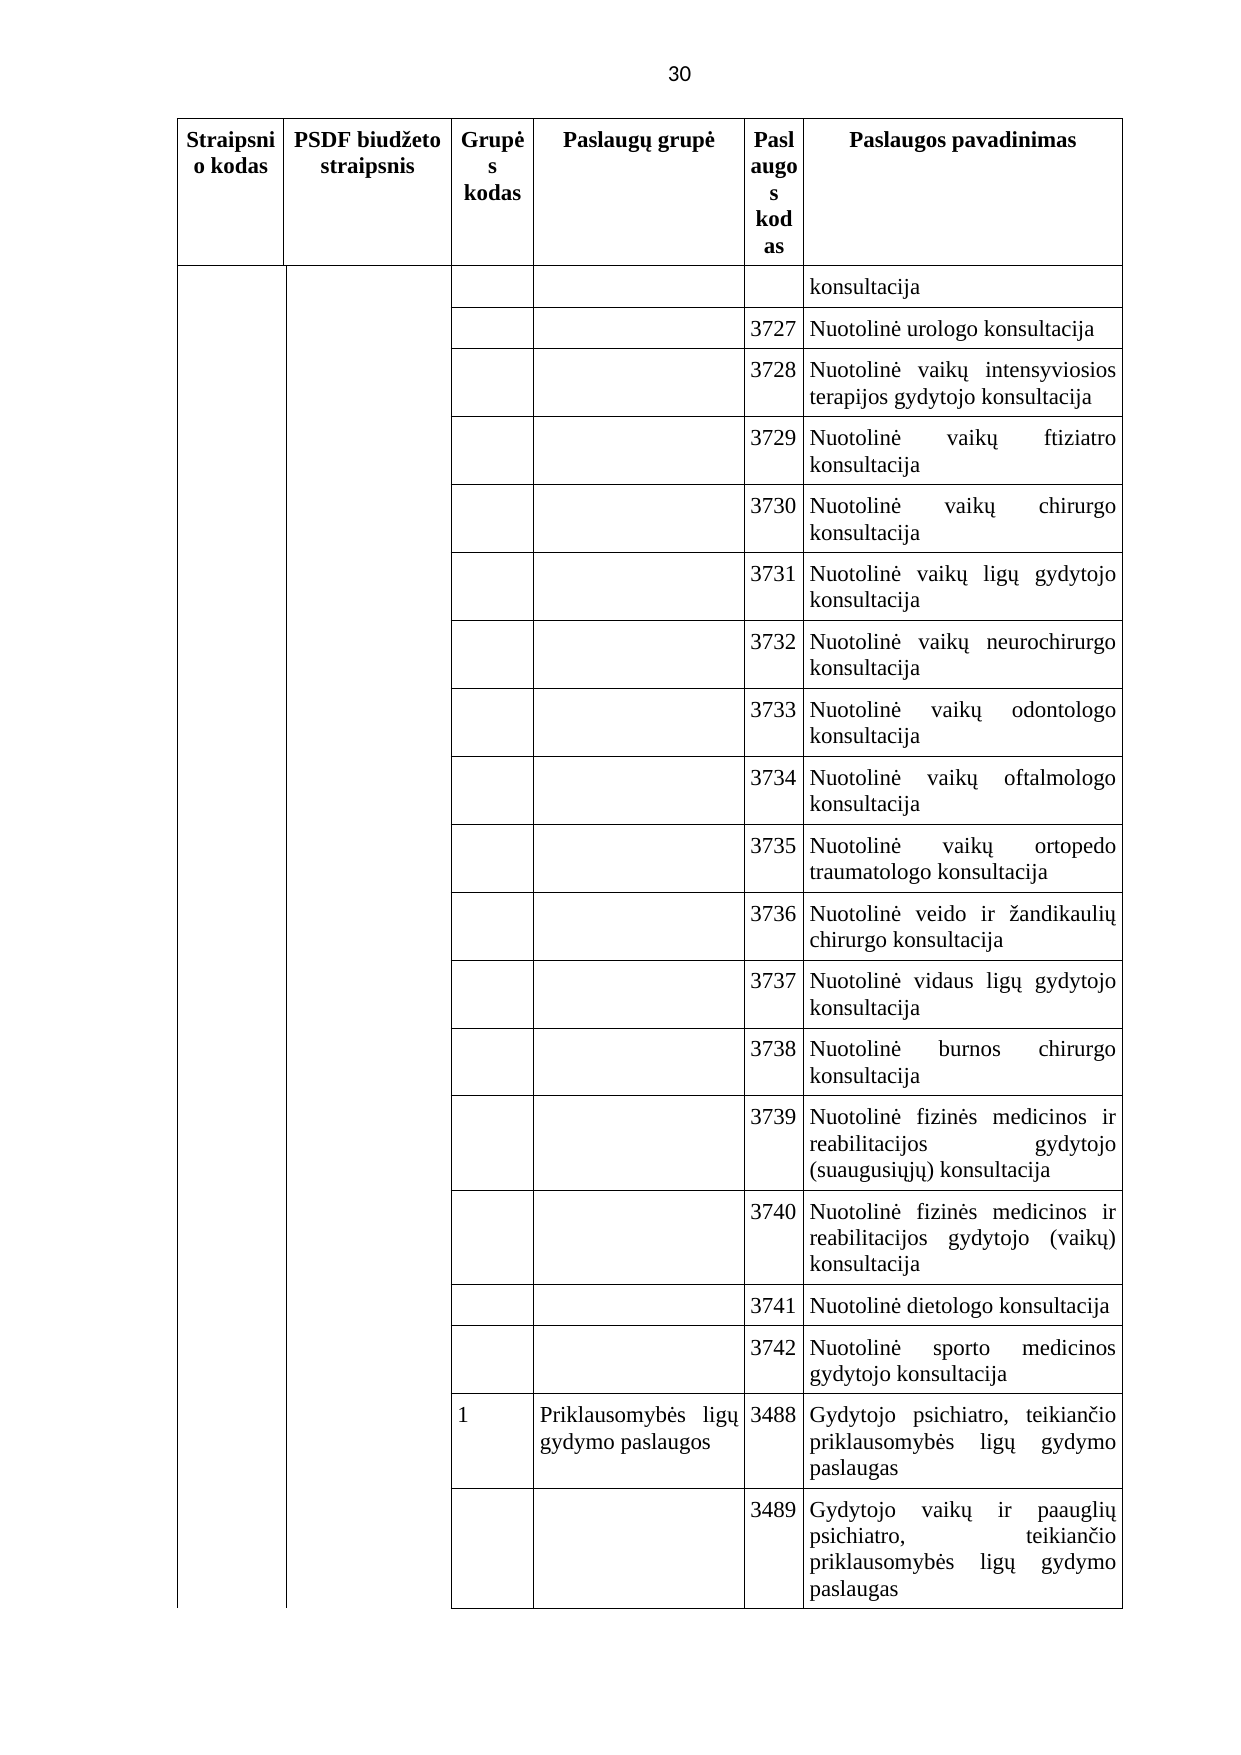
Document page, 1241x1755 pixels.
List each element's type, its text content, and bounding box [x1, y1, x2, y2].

table_header Grupės kodas [452, 119, 533, 265]
table_cell [534, 1489, 744, 1608]
table_cell 3729 [745, 417, 803, 484]
table_header Straipsnio kodas [178, 119, 283, 265]
table_cell [452, 553, 533, 620]
table_cell [452, 1285, 533, 1325]
table_cell [178, 1190, 286, 1284]
table_cell Nuotolinė fizinės medicinos ir reabilitacijos gydytojo (suaugusiųjų) konsultacija [804, 1096, 1122, 1189]
table_cell [178, 307, 286, 348]
table_cell [534, 621, 744, 688]
table_cell Nuotolinė burnos chirurgo konsultacija [804, 1029, 1122, 1095]
table_cell 3735 [745, 825, 803, 892]
table_cell 3742 [745, 1326, 803, 1393]
table_cell [452, 621, 533, 688]
table_cell [534, 1191, 744, 1284]
table_cell [178, 688, 286, 756]
table_cell [452, 308, 533, 348]
table_cell [287, 1284, 451, 1325]
table_header PSDF biudžeto straipsnis [284, 119, 451, 265]
table_cell [287, 620, 451, 688]
table_cell [287, 1095, 451, 1189]
table_cell [287, 688, 451, 756]
table_cell [534, 825, 744, 892]
table_cell [287, 266, 451, 307]
table_cell [178, 416, 286, 484]
table_cell Gydytojo vaikų ir paauglių psichiatro, teikiančio priklausomybės ligų gydymo paslaugas [804, 1489, 1122, 1608]
table_cell [178, 824, 286, 892]
table_cell [745, 266, 803, 307]
table_cell [287, 824, 451, 892]
table_cell [452, 266, 533, 307]
table_cell Nuotolinė vaikų oftalmologo konsultacija [804, 757, 1122, 824]
table_cell 3733 [745, 689, 803, 756]
table_cell [534, 308, 744, 348]
table_cell [452, 689, 533, 756]
table_cell Nuotolinė vaikų neurochirurgo konsultacija [804, 621, 1122, 688]
table_cell Nuotolinė fizinės medicinos ir reabilitacijos gydytojo (vaikų) konsultacija [804, 1191, 1122, 1284]
table_cell [534, 417, 744, 484]
table_cell 3741 [745, 1285, 803, 1325]
table_cell [178, 756, 286, 824]
table_cell 3738 [745, 1029, 803, 1095]
table_cell [452, 1326, 533, 1393]
table_cell [287, 1190, 451, 1284]
table_cell Nuotolinė urologo konsultacija [804, 308, 1122, 348]
table_cell [287, 307, 451, 348]
table_cell 3739 [745, 1096, 803, 1189]
table_header Paslaugų grupė [534, 119, 744, 265]
table_cell 3736 [745, 893, 803, 959]
table_cell [534, 1285, 744, 1325]
table_cell [534, 689, 744, 756]
table_cell [534, 961, 744, 1027]
table_cell [178, 1488, 286, 1608]
table_cell [178, 1325, 286, 1393]
table_cell [287, 1028, 451, 1095]
table_cell Nuotolinė vaikų ortopedo traumatologo konsultacija [804, 825, 1122, 892]
table_cell 3488 [745, 1394, 803, 1488]
table_cell 3727 [745, 308, 803, 348]
table_cell [178, 348, 286, 416]
table_cell [287, 892, 451, 959]
table_cell [178, 484, 286, 552]
table_cell [287, 1488, 451, 1608]
table_cell Nuotolinė sporto medicinos gydytojo konsultacija [804, 1326, 1122, 1393]
table_cell 3737 [745, 961, 803, 1027]
table_cell Nuotolinė vaikų chirurgo konsultacija [804, 485, 1122, 552]
table_cell [534, 1326, 744, 1393]
table_cell [287, 756, 451, 824]
table_cell [452, 961, 533, 1027]
table_cell 1 [452, 1394, 533, 1488]
table_cell Nuotolinė vaikų intensyviosios terapijos gydytojo konsultacija [804, 349, 1122, 416]
table_cell Gydytojo psichiatro, teikiančio priklausomybės ligų gydymo paslaugas [804, 1394, 1122, 1488]
table_cell 3734 [745, 757, 803, 824]
table_cell [452, 1489, 533, 1608]
table_cell [534, 757, 744, 824]
table_cell [178, 1095, 286, 1189]
table_cell [178, 1284, 286, 1325]
table_cell Priklausomybės ligų gydymo paslaugos [534, 1394, 744, 1488]
table_header Paslaugos kodas [745, 119, 803, 265]
table_cell [534, 266, 744, 307]
table_cell [452, 825, 533, 892]
table_cell [178, 960, 286, 1027]
table_cell Nuotolinė dietologo konsultacija [804, 1285, 1122, 1325]
table_cell [534, 1096, 744, 1189]
table_cell [534, 1029, 744, 1095]
table_cell 3731 [745, 553, 803, 620]
table_cell [534, 893, 744, 959]
table_cell [178, 266, 286, 307]
table_cell [178, 892, 286, 959]
table_cell Nuotolinė vaikų ligų gydytojo konsultacija [804, 553, 1122, 620]
table_cell [178, 1393, 286, 1488]
table_header Paslaugos pavadinimas [804, 119, 1122, 265]
table_cell [452, 349, 533, 416]
table_cell [178, 552, 286, 620]
table_cell konsultacija [804, 266, 1122, 307]
table_cell [534, 553, 744, 620]
table_cell 3730 [745, 485, 803, 552]
table_cell [452, 1096, 533, 1189]
table_cell Nuotolinė vaikų ftiziatro konsultacija [804, 417, 1122, 484]
table_cell [178, 620, 286, 688]
table_cell Nuotolinė vaikų odontologo konsultacija [804, 689, 1122, 756]
table_cell [452, 757, 533, 824]
table_cell [287, 1393, 451, 1488]
table_cell 3740 [745, 1191, 803, 1284]
table_cell [452, 417, 533, 484]
table_cell [287, 1325, 451, 1393]
table_cell Nuotolinė vidaus ligų gydytojo konsultacija [804, 961, 1122, 1027]
table_cell [178, 1028, 286, 1095]
table_cell 3732 [745, 621, 803, 688]
table_cell [287, 416, 451, 484]
table_cell [452, 1029, 533, 1095]
table_cell [452, 1191, 533, 1284]
table_cell [287, 348, 451, 416]
table_cell 3728 [745, 349, 803, 416]
table_cell 3489 [745, 1489, 803, 1608]
table_cell [452, 485, 533, 552]
table_cell [534, 349, 744, 416]
table_cell [287, 552, 451, 620]
table_cell [287, 484, 451, 552]
table_cell [534, 485, 744, 552]
table_cell [452, 893, 533, 959]
table_cell Nuotolinė veido ir žandikaulių chirurgo konsultacija [804, 893, 1122, 959]
table_cell [287, 960, 451, 1027]
